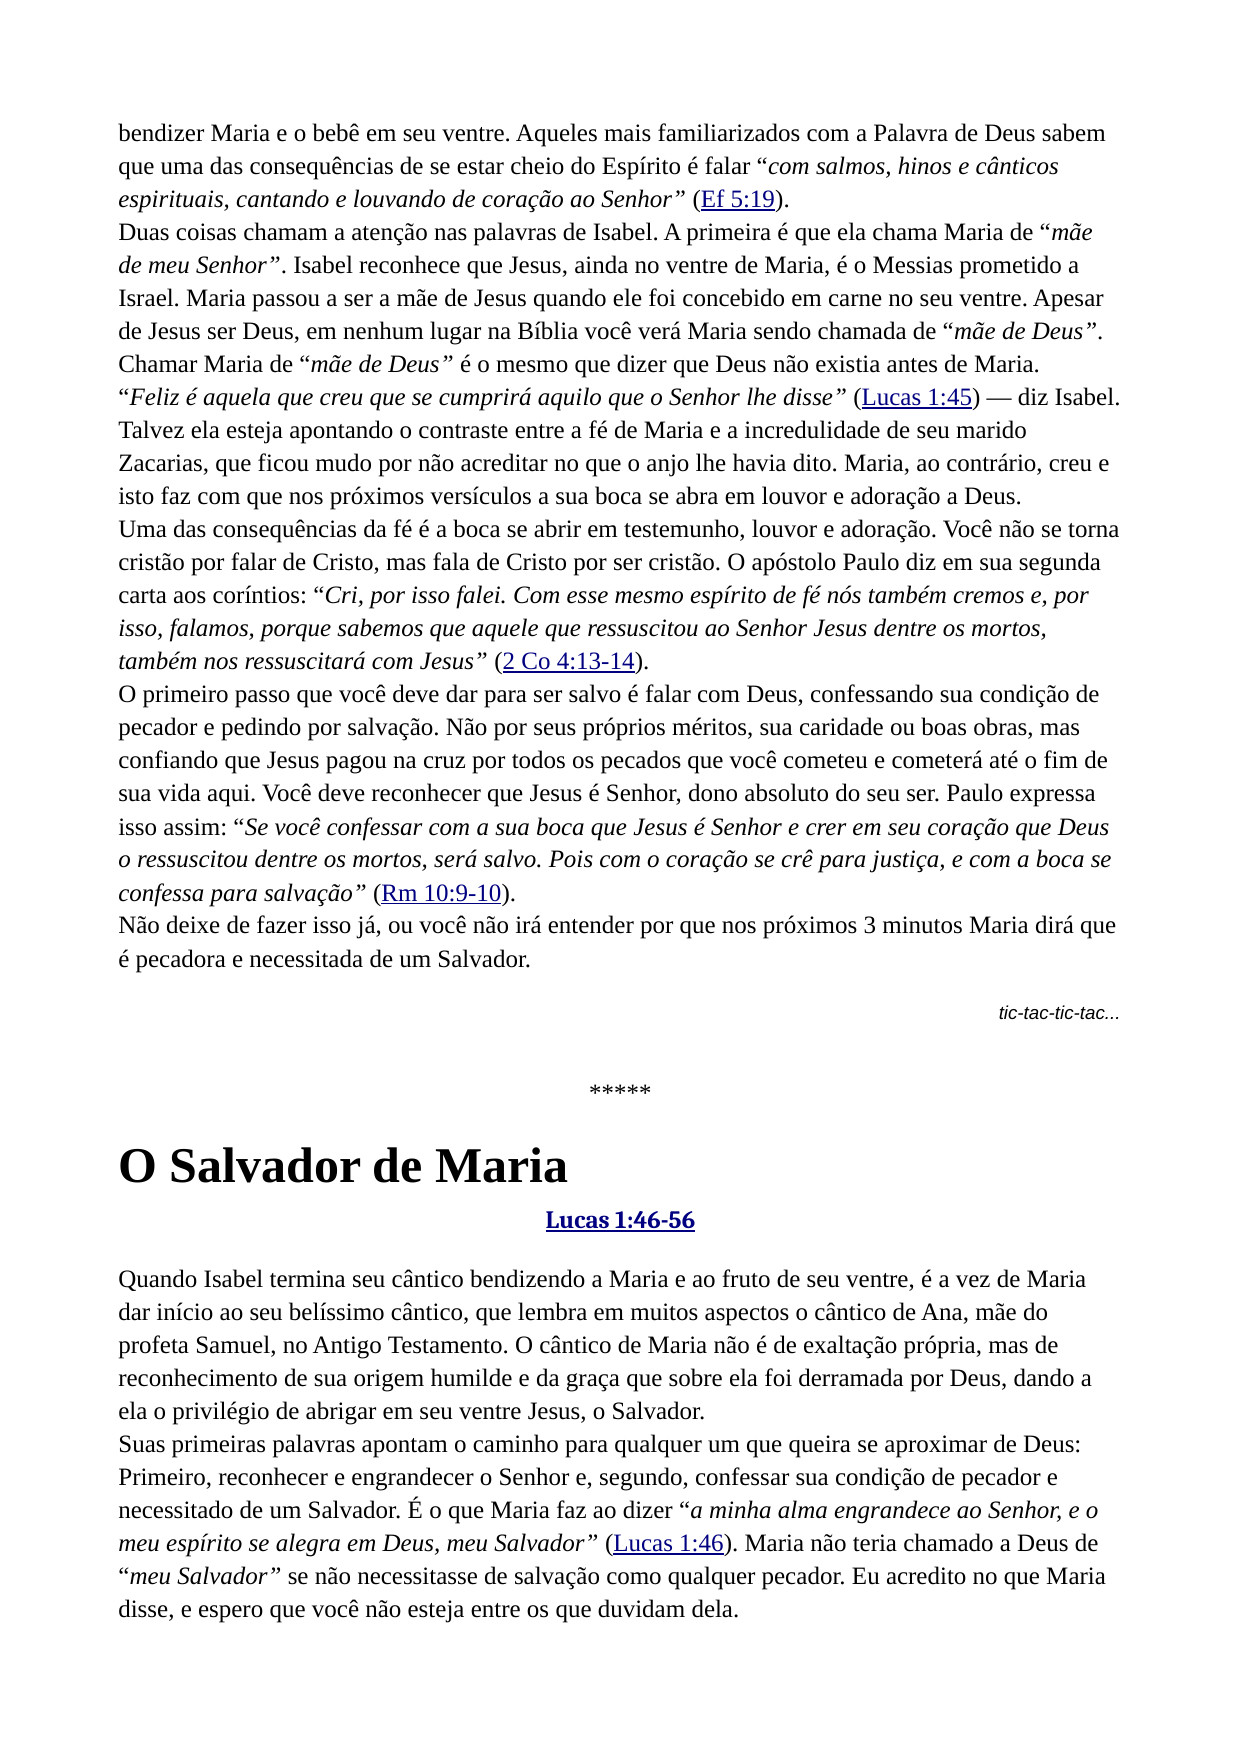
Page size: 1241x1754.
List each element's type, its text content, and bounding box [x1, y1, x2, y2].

text Duas coisas chamam a atenção nas palavras de Isabel. A primeira é que ela chama Maria de “mãe de meu Senhor”. Isabel reconhece que Jesus, ainda no ventre de Maria, é o Messias prometido a Israel. Maria passou a ser a mãe de Jesus quando ele foi concebido em carne no seu ventre. Apesar de Jesus ser Deus, em nenhum lugar na Bíblia você verá Maria sendo chamada de “mãe de Deus”. Chamar Maria de “mãe de Deus” é o mesmo que dizer que Deus não existia antes de Maria. [118, 217, 1122, 378]
text Quando Isabel termina seu cântico bendizendo a Maria e ao fruto de seu ventre, é a vez de Maria dar início ao seu belíssimo cântico, que lembra em muitos aspectos o cântico de Ana, mãe do profeta Samuel, no Antigo Testamento. O cântico de Maria não é de exaltação própria, mas de reconhecimento de sua origem humilde e da graça que sobre ela foi derramada por Deus, dando a ela o privilégio de abrigar em seu ventre Jesus, o Salvador. [118, 1264, 1122, 1425]
text Uma das consequências da fé é a boca se abrir em testemunho, louvor e adoração. Você não se torna cristão por falar de Cristo, mas fala de Cristo por ser cristão. O apóstolo Paulo diz em sua segunda carta aos coríntios: “Cri, por isso falei. Com esse mesmo espírito de fé nós também cremos e, por isso, falamos, porque sabemos que aquele que ressuscitou ao Senhor Jesus dentre os mortos, também nos ressuscitará com Jesus” (2 Co 4:13-14). [118, 514, 1122, 675]
text Suas primeiras palavras apontam o caminho para qualquer um que queira se aproximar de Deus: Primeiro, reconhecer e engrandecer o Senhor e, segundo, confessar sua condição de pecador e necessitado de um Salvador. É o que Maria faz ao dizer “a minha alma engrandece ao Senhor, e o meu espírito se alegra em Deus, meu Salvador” (Lucas 1:46). Maria não teria chamado a Deus de “meu Salvador” se não necessitasse de salvação como qualquer pecador. Eu acredito no que Maria disse, e espero que você não esteja entre os que duvidam dela. [118, 1429, 1122, 1623]
subtitle O Salvador de Maria [118, 1136, 1122, 1193]
text “Feliz é aquela que creu que se cumprirá aquilo que o Senhor lhe disse” (Lucas 1:45) — diz Isabel. Talvez ela esteja apontando o contraste entre a fé de Maria e a incredulidade de seu marido Zacarias, que ficou mudo por não acreditar no que o anjo lhe havia dito. Maria, ao contrário, creu e isto faz com que nos próximos versículos a sua boca se abra em louvor e adoração a Deus. [118, 382, 1122, 510]
text Não deixe de fazer isso já, ou você não irá entender por que nos próximos 3 minutos Maria dirá que é pecadora e necessitada de um Salvador. [118, 911, 1122, 972]
text Lucas 1:46-56 [118, 1206, 1122, 1234]
text bendizer Maria e o bebê em seu ventre. Aqueles mais familiarizados com a Palavra de Deus sabem que uma das consequências de se estar cheio do Espírito é falar “com salmos, hinos e cânticos espirituais, cantando e louvando de coração ao Senhor” (Ef 5:19). [118, 118, 1122, 213]
text O primeiro passo que você deve dar para ser salvo é falar com Deus, confessando sua condição de pecador e pedindo por salvação. Não por seus próprios méritos, sua caridade ou boas obras, mas confiando que Jesus pagou na cruz por todos os pecados que você cometeu e cometerá até o fim de sua vida aqui. Você deve reconhecer que Jesus é Senhor, dono absoluto do seu ser. Paulo expressa isso assim: “Se você confessar com a sua boca que Jesus é Senhor e crer em seu coração que Deus o ressuscitou dentre os mortos, será salvo. Pois com o coração se crê para justiça, e com a boca se confessa para salvação” (Rm 10:9-10). [118, 679, 1122, 906]
text tic-tac-tic-tac... [118, 1002, 1122, 1024]
text ***** [118, 1078, 1122, 1106]
